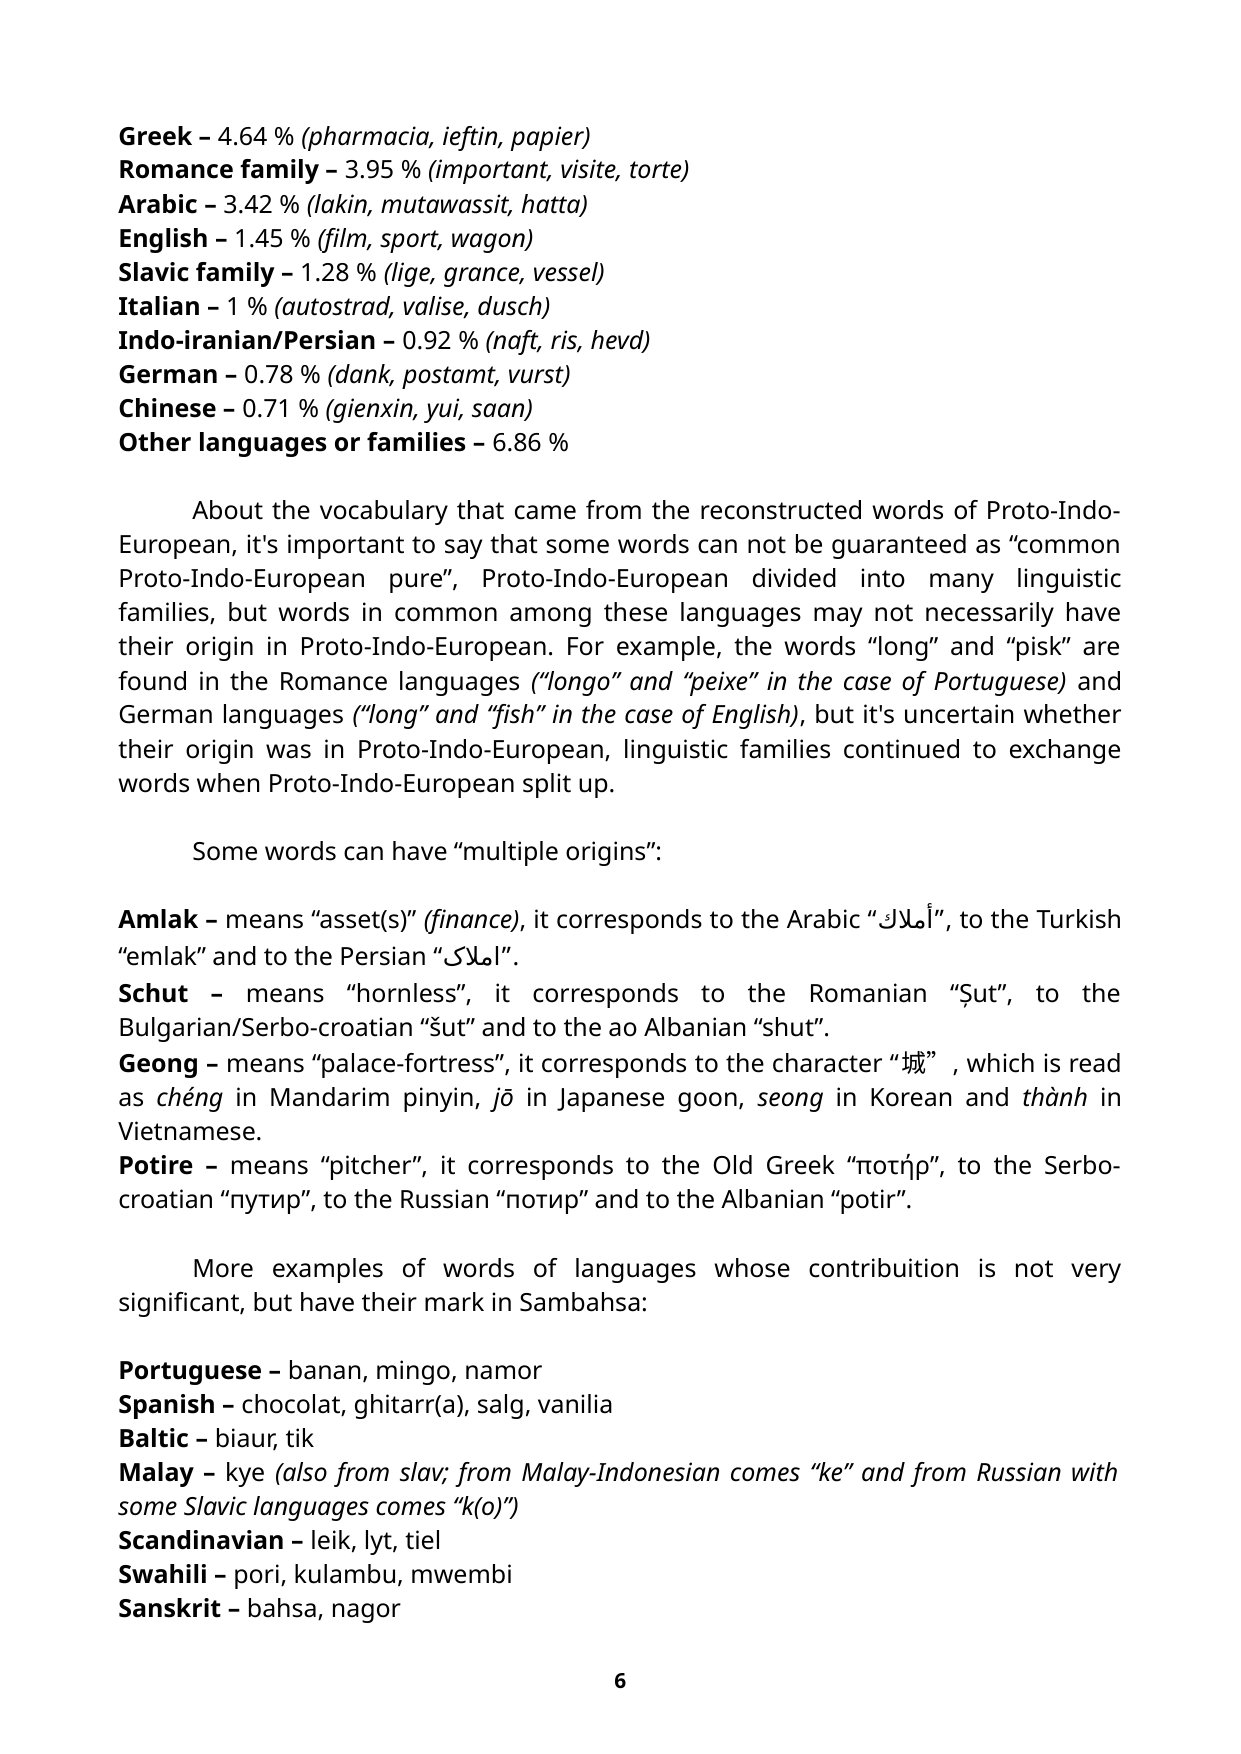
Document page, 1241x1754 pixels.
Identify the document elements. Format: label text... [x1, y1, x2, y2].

text Chinese – 0.71 % (gienxin, yui, saan) [118, 391, 1122, 425]
text Malay – kye (also from slav; from Malay-Indonesian comes “ke” and from Russian with some Slavic languages comes “k(o)”) [118, 1454, 1122, 1523]
text Romance family – 3.95 % (important, visite, torte) [118, 152, 1122, 186]
text Italian – 1 % (autostrad, valise, dusch) [118, 288, 1122, 322]
text Amlak – means “asset(s)” (finance), it corresponds to the Arabic “أملاك”, to the Turkish “emlak” and to the Persian “املاک”. [118, 902, 1122, 976]
text Greek – 4.64 % (pharmacia, ieftin, papier) [118, 118, 1122, 152]
text Spanish – chocolat, ghitarr(a), salg, vanilia [118, 1386, 1122, 1421]
text More examples of words of languages whose contribuition is not very significant, but have their mark in Sambahsa: [118, 1250, 1122, 1318]
text Baltic – biaur, tik [118, 1421, 1122, 1454]
text Geong – means “palace-fortress”, it corresponds to the character “城”, which is read as chéng in Mandarim pinyin, jō in Japanese goon, seong in Korean and thành in Vietnamese. [118, 1044, 1122, 1148]
text Other languages or families – 6.86 % [118, 425, 1122, 459]
text Potire – means “pitcher”, it corresponds to the Old Greek “ποτήρ”, to the Serbo-croatian “путир”, to the Russian “потир” and to the Albanian “potir”. [118, 1148, 1122, 1216]
text Arabic – 3.42 % (lakin, mutawassit, hatta) [118, 186, 1122, 220]
text Slavic family – 1.28 % (lige, grance, vessel) [118, 254, 1122, 288]
text Portuguese – banan, mingo, namor [118, 1352, 1122, 1386]
text Swahili – pori, kulambu, mwembi [118, 1557, 1122, 1591]
text Sanskrit – bahsa, nagor [118, 1591, 1122, 1625]
text About the vocabulary that came from the reconstructed words of Proto-Indo-European, it's important to say that some words can not be guaranteed as “common Proto-Indo-European pure”, Proto-Indo-European divided into many linguistic families, but words in common among these languages may not necessarily have their origin in Proto-Indo-European. For example, the words “long” and “pisk” are found in the Romance languages (“longo” and “peixe” in the case of Portuguese) and German languages (“long” and “fish” in the case of English), but it's uncertain whether their origin was in Proto-Indo-European, linguistic families continued to exchange words when Proto-Indo-European split up. [118, 493, 1122, 799]
text German – 0.78 % (dank, postamt, vurst) [118, 357, 1122, 391]
text English – 1.45 % (film, sport, wagon) [118, 220, 1122, 254]
text Schut – means “hornless”, it corresponds to the Romanian “Șut”, to the Bulgarian/Serbo-croatian “šut” and to the ao Albanian “shut”. [118, 976, 1122, 1044]
text Indo-iranian/Persian – 0.92 % (naft, ris, hevd) [118, 322, 1122, 357]
text Some words can have “multiple origins”: [118, 833, 1122, 867]
text Scandinavian – leik, lyt, tiel [118, 1523, 1122, 1557]
